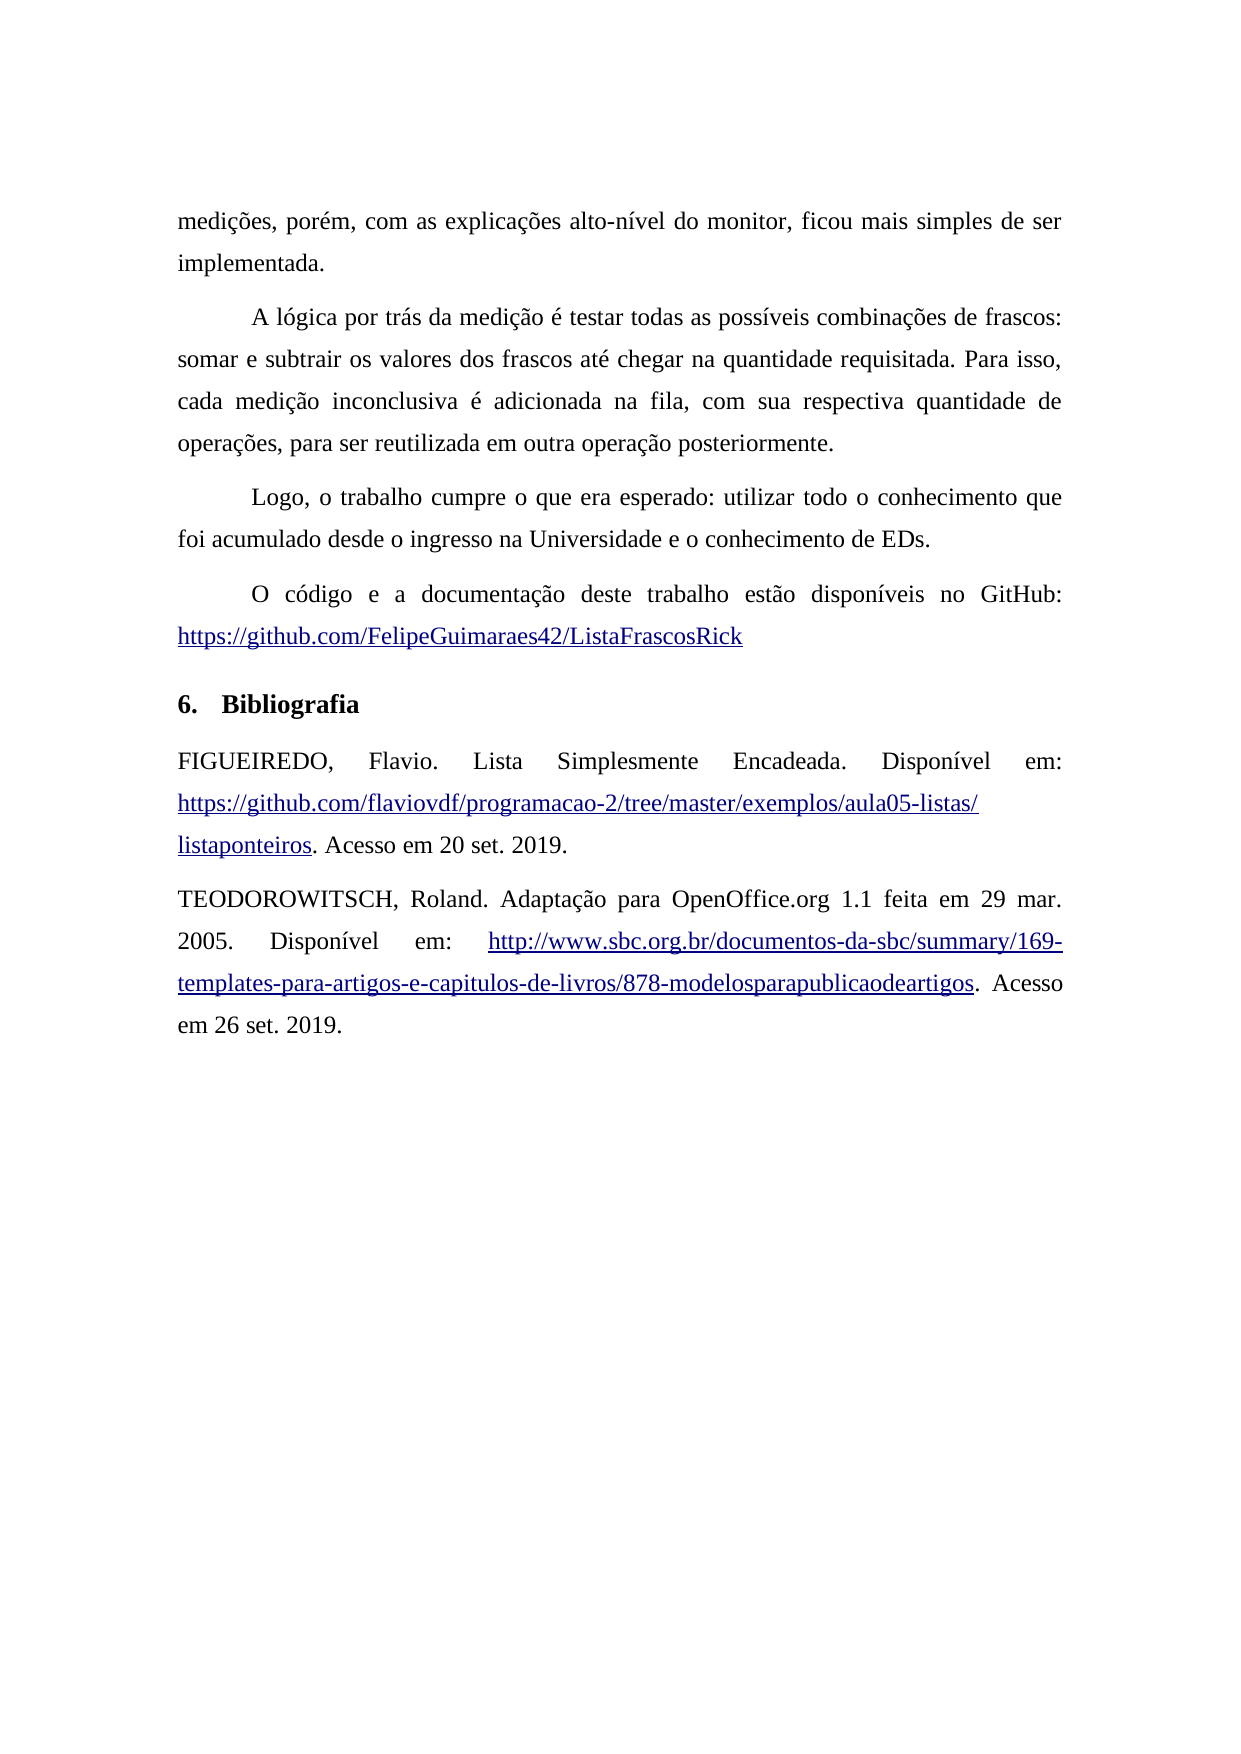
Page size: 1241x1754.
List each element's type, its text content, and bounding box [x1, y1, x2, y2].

text TEODOROWITSCH, Roland. Adaptação para OpenOffice.org 1.1 feita em 29 mar. 2005. Disponível em: http://www.sbc.org.br/documentos-da-sbc/summary/169-templates-para-artigos-e-capitulos-de-livros/878-modelosparapublicaodeartigos. Acesso em 26 set. 2019. [177, 885, 1063, 1039]
text O código e a documentação deste trabalho estão disponíveis no GitHub: https://github.com/FelipeGuimaraes42/ListaFrascosRick [177, 580, 1063, 650]
text medições, porém, com as explicações alto-nível do monitor, ficou mais simples de ser implementada. [177, 207, 1063, 277]
title Bibliografia [177, 689, 1063, 719]
text Logo, o trabalho cumpre o que era esperado: utilizar todo o conhecimento que foi acumulado desde o ingresso na Universidade e o conhecimento de EDs. [177, 483, 1063, 553]
text A lógica por trás da medição é testar todas as possíveis combinações de frascos: somar e subtrair os valores dos frascos até chegar na quantidade requisitada. Para isso, cada medição inconclusiva é adicionada na fila, com sua respectiva quantidade de operações, para ser reutilizada em outra operação posteriormente. [177, 303, 1063, 457]
text FIGUEIREDO, Flavio. Lista Simplesmente Encadeada. Disponível em: https://github.com/flaviovdf/programacao-2/tree/master/exemplos/aula05-listas/listaponteiros. Acesso em 20 set. 2019. [177, 747, 1063, 859]
